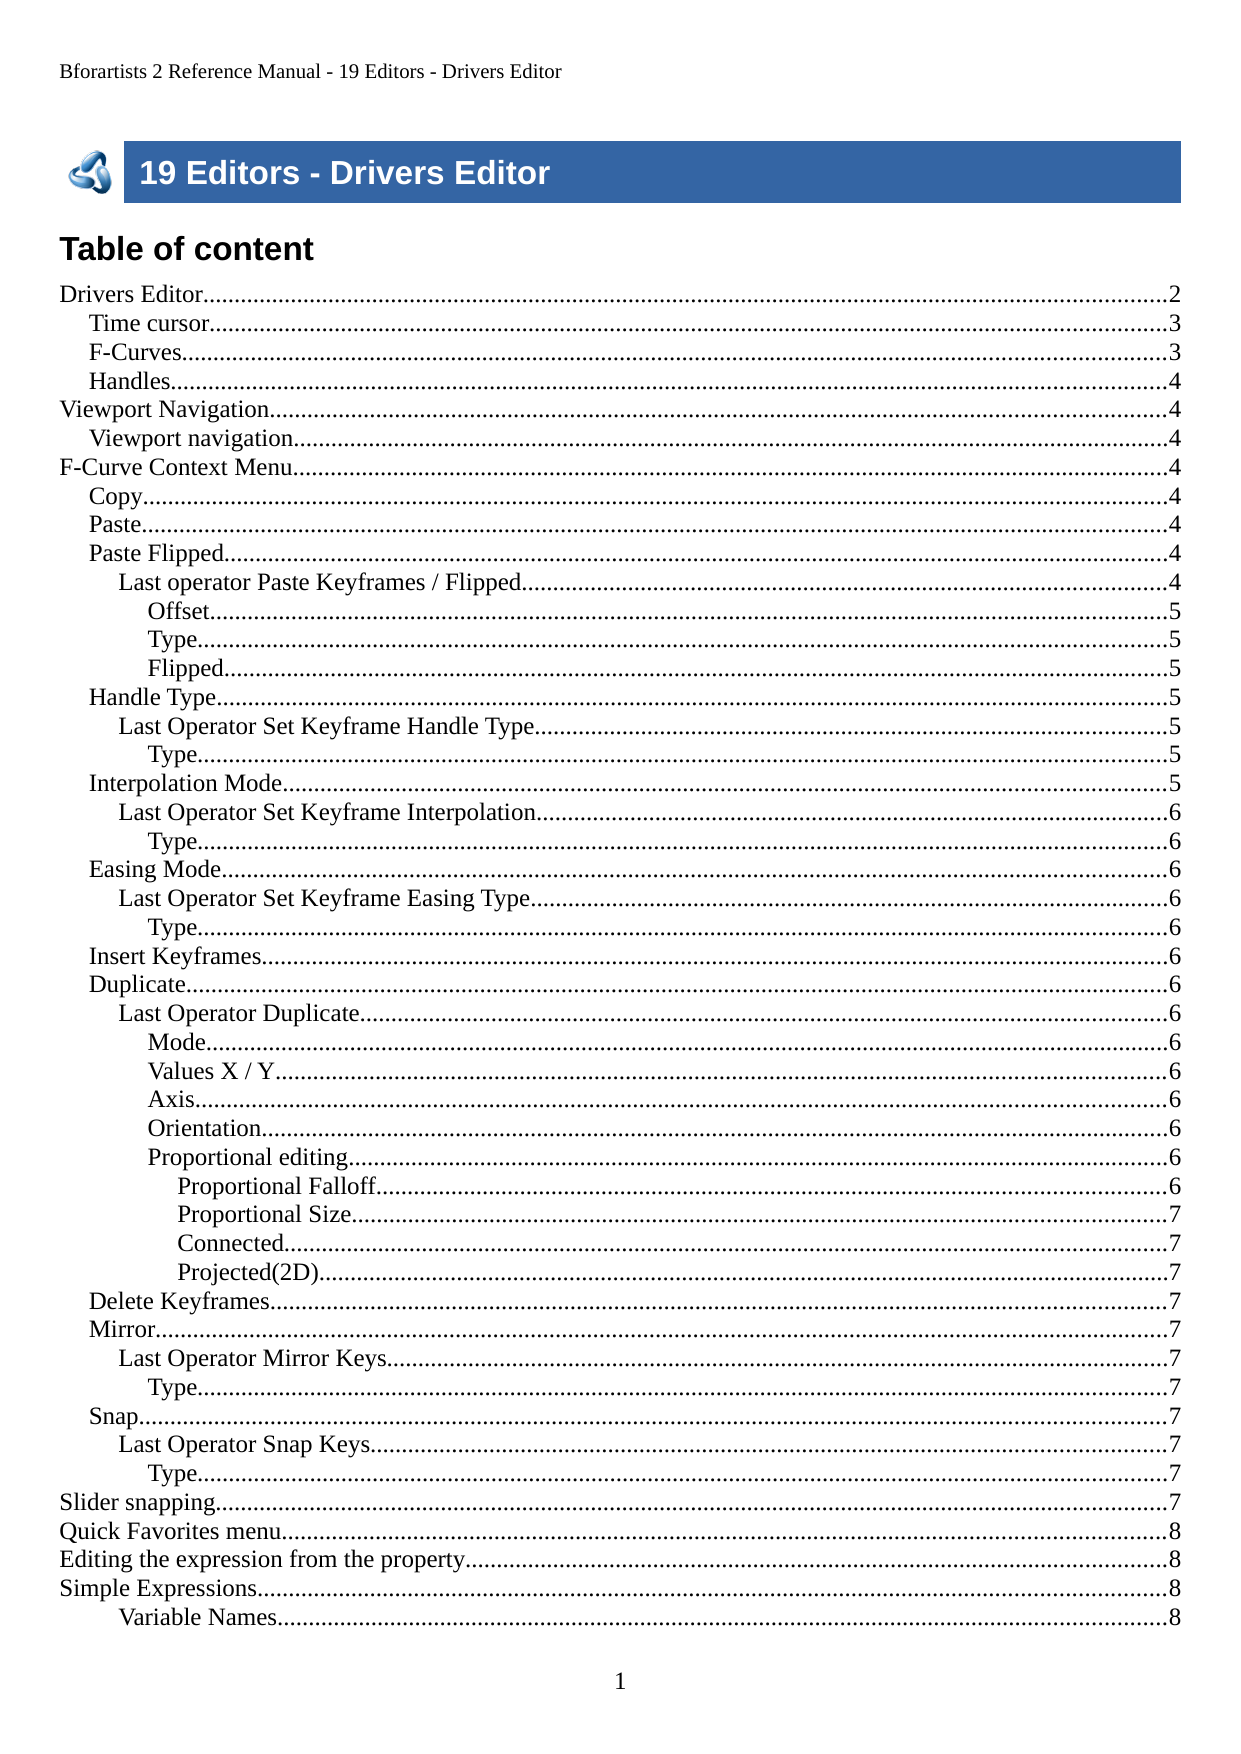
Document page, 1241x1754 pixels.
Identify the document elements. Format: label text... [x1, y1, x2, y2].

text Type 7 [147, 1458, 1181, 1487]
text Connected 7 [177, 1228, 1181, 1257]
text Delete Keyframes 7 [88, 1286, 1181, 1314]
text Editing the expression from the property 8 [59, 1544, 1181, 1573]
text Viewport navigation 4 [88, 423, 1181, 452]
text Offset 5 [147, 596, 1181, 624]
text Paste Flipped 4 [88, 538, 1181, 567]
text Handles 4 [88, 366, 1181, 394]
text Last Operator Set Keyframe Easing Type 6 [118, 883, 1181, 912]
text Proportional Size 7 [177, 1199, 1181, 1228]
text Flipped 5 [147, 653, 1181, 682]
text Duplicate 6 [88, 969, 1181, 998]
subtitle Table of content [59, 228, 1181, 267]
text Time cursor 3 [88, 308, 1181, 337]
text Axis 6 [147, 1084, 1181, 1113]
text Last Operator Set Keyframe Handle Type 5 [118, 711, 1181, 739]
text Copy 4 [88, 481, 1181, 509]
text Last operator Paste Keyframes / Flipped 4 [118, 567, 1181, 596]
text Last Operator Duplicate 6 [118, 998, 1181, 1027]
table_header [59, 141, 124, 203]
text Proportional Falloff 6 [177, 1171, 1181, 1199]
text Type 7 [147, 1372, 1181, 1401]
text Last Operator Snap Keys 7 [118, 1429, 1181, 1458]
text Type 5 [147, 624, 1181, 653]
text Interpolation Mode 5 [88, 768, 1181, 797]
text Type 6 [147, 912, 1181, 941]
text Variable Names 8 [118, 1602, 1181, 1631]
text Snap 7 [88, 1401, 1181, 1429]
text Projected(2D) 7 [177, 1257, 1181, 1286]
text Orientation 6 [147, 1113, 1181, 1142]
text Mirror 7 [88, 1314, 1181, 1343]
table_header 19 Editors - Drivers Editor [124, 141, 1181, 203]
text Drivers Editor 2 [59, 279, 1181, 308]
text Slider snapping 7 [59, 1487, 1181, 1516]
text Type 6 [147, 826, 1181, 854]
text Proportional editing 6 [147, 1142, 1181, 1171]
text Quick Favorites menu 8 [59, 1516, 1181, 1544]
text Insert Keyframes 6 [88, 941, 1181, 969]
text Last Operator Set Keyframe Interpolation 6 [118, 797, 1181, 826]
text F-Curve Context Menu 4 [59, 452, 1181, 481]
text Type 5 [147, 739, 1181, 768]
text Paste 4 [88, 509, 1181, 538]
text Last Operator Mirror Keys 7 [118, 1343, 1181, 1372]
text Easing Mode 6 [88, 854, 1181, 883]
picture [65, 147, 114, 197]
text Simple Expressions 8 [59, 1573, 1181, 1602]
text Viewport Navigation 4 [59, 394, 1181, 423]
text Mode 6 [147, 1027, 1181, 1056]
text F-Curves 3 [88, 337, 1181, 366]
text Values X / Y 6 [147, 1056, 1181, 1084]
text Handle Type 5 [88, 682, 1181, 711]
